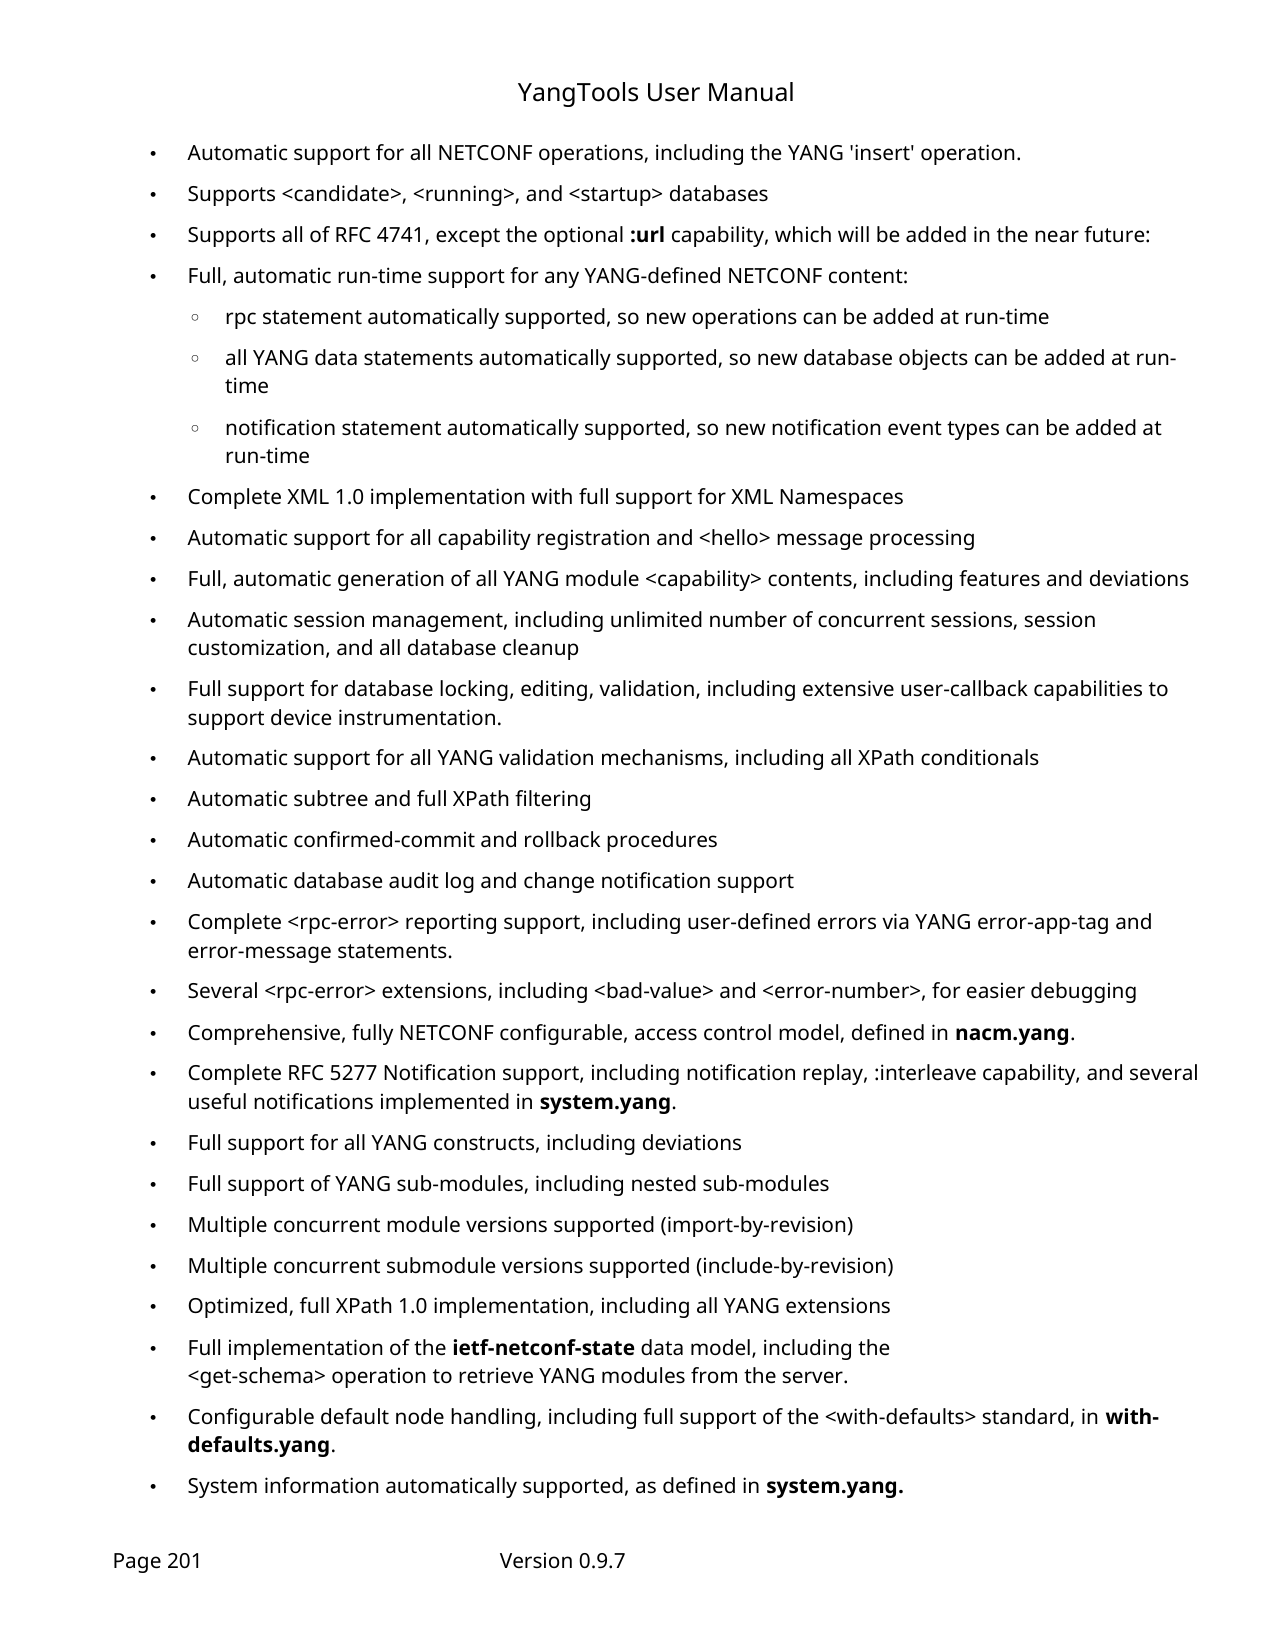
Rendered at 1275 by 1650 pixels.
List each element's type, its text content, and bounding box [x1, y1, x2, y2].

list Automatic confirmed-commit and rollback procedures [150, 825, 1200, 854]
list Automatic session management, including unlimited number of concurrent sessions, session customization, and all database cleanup [150, 605, 1200, 662]
list Complete XML 1.0 implementation with full support for XML Namespaces [150, 482, 1200, 510]
list all YANG data statements automatically supported, so new database objects can be added at run-time [187, 343, 1200, 400]
list Supports <candidate>, <running>, and <startup> databases [150, 179, 1200, 208]
list notification statement automatically supported, so new notification event types can be added at run-time [187, 413, 1200, 469]
list Full support of YANG sub-modules, including nested sub-modules [150, 1169, 1200, 1197]
list Full, automatic generation of all YANG module <capability> contents, including features and deviations [150, 564, 1200, 592]
list Several <rpc-error> extensions, including <bad-value> and <error-number>, for easier debugging [150, 977, 1200, 1005]
list Automatic support for all NETCONF operations, including the YANG 'insert' operation. [150, 138, 1200, 167]
list Full support for all YANG constructs, including deviations [150, 1128, 1200, 1156]
list Automatic support for all YANG validation mechanisms, including all XPath conditionals [150, 743, 1200, 772]
list Optimized, full XPath 1.0 implementation, including all YANG extensions [150, 1292, 1200, 1320]
list Full support for database locking, editing, validation, including extensive user-callback capabilities to support device instrumentation. [150, 674, 1200, 731]
list Configurable default node handling, including full support of the <with-defaults> standard, in with-defaults.yang. [150, 1402, 1200, 1459]
list Full implementation of the ietf-netconf-state data model, including the <get-schema> operation to retrieve YANG modules from the server. [150, 1333, 1200, 1389]
list rpc statement automatically supported, so new operations can be added at run-time [187, 302, 1200, 331]
list Comprehensive, fully NETCONF configurable, access control model, defined in nacm.yang. [150, 1018, 1200, 1046]
list Automatic subtree and full XPath filtering [150, 784, 1200, 813]
list Supports all of RFC 4741, except the optional :url capability, which will be added in the near future: [150, 220, 1200, 249]
list Complete RFC 5277 Notification support, including notification replay, :interleave capability, and several useful notifications implemented in system.yang. [150, 1058, 1200, 1115]
list Automatic support for all capability registration and <hello> message processing [150, 523, 1200, 551]
list Full, automatic run-time support for any YANG-defined NETCONF content: [150, 261, 1200, 290]
list Automatic database audit log and change notification support [150, 866, 1200, 895]
list Multiple concurrent module versions supported (import-by-revision) [150, 1210, 1200, 1238]
list Complete <rpc-error> reporting support, including user-defined errors via YANG error-app-tag and error-message statements. [150, 907, 1200, 964]
list System information automatically supported, as defined in system.yang. [150, 1471, 1200, 1500]
list Multiple concurrent submodule versions supported (include-by-revision) [150, 1251, 1200, 1279]
